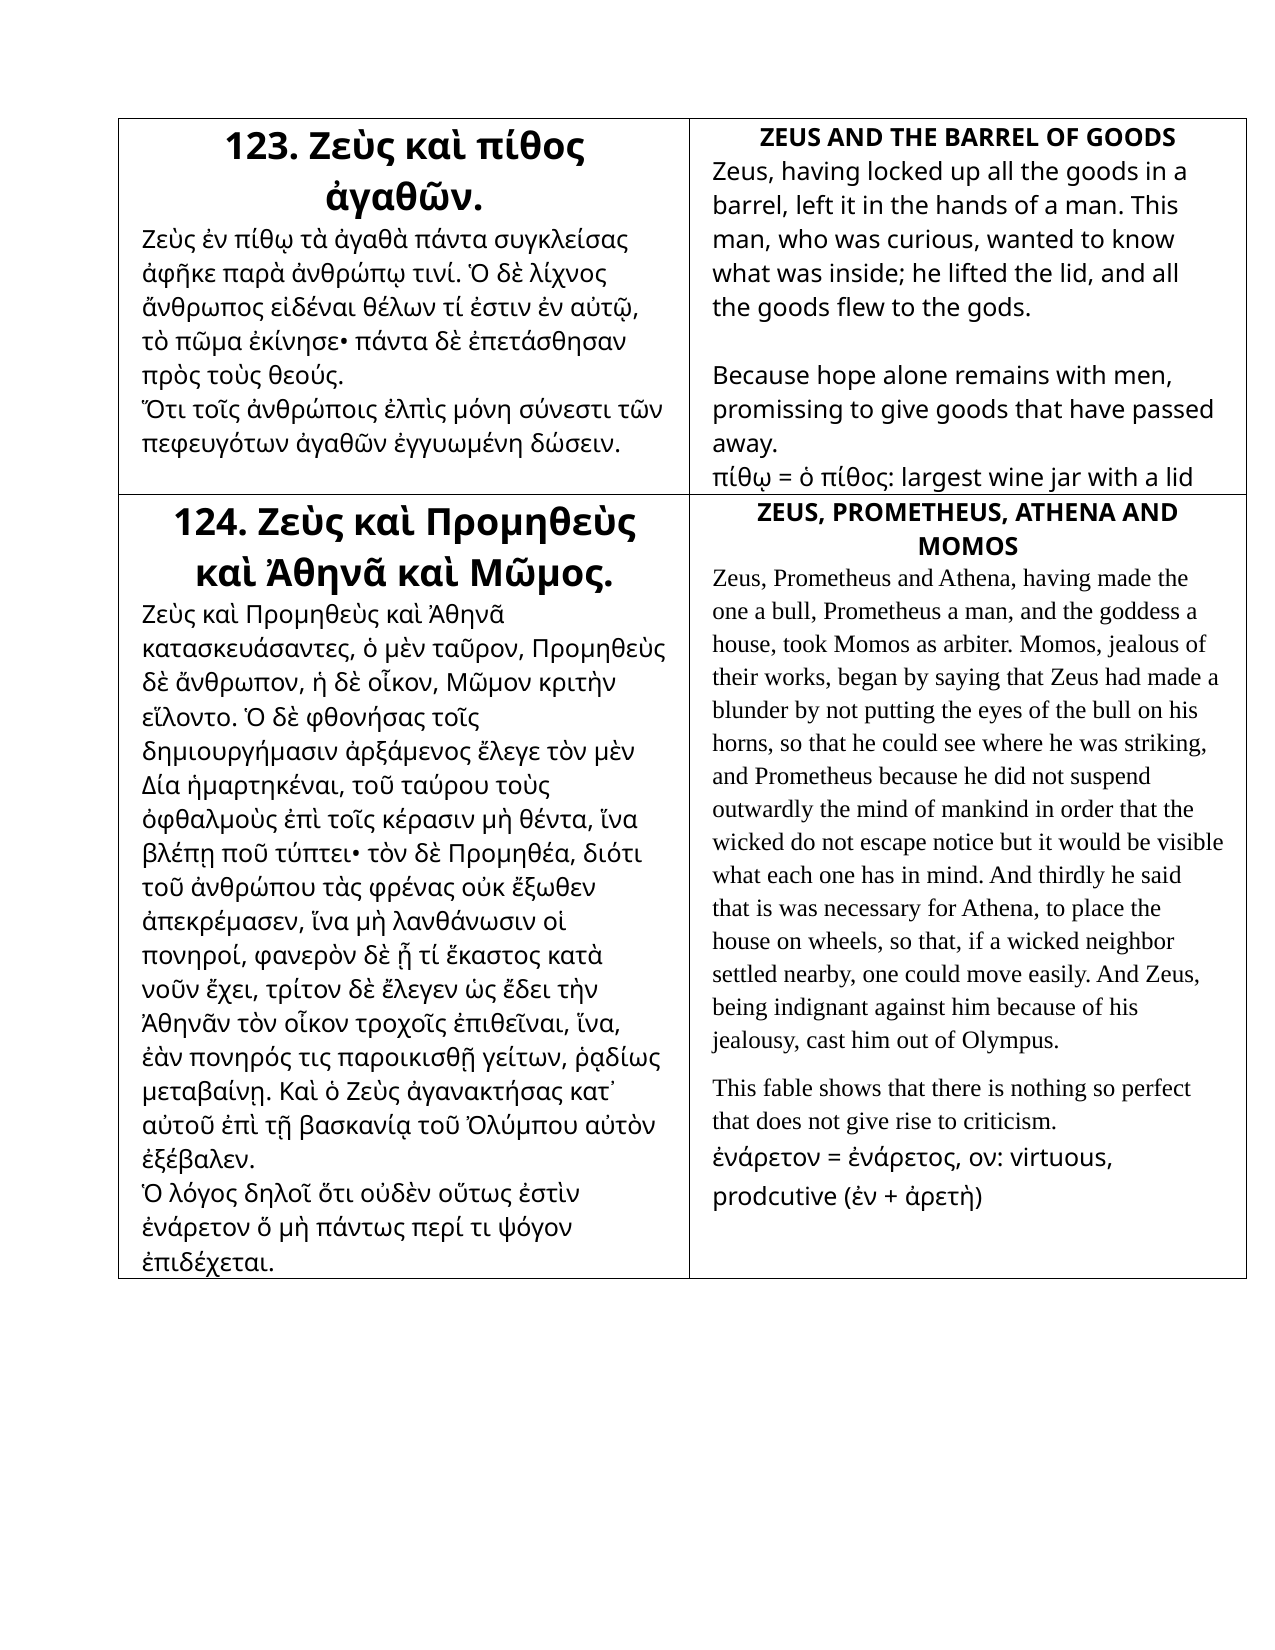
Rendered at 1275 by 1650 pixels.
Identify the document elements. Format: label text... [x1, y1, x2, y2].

table_cell 123. Ζεὺς καὶ πίθος ἀγαθῶν. Ζεὺς ἐν πίθῳ τὰ ἀγαθὰ πάντα συγκλείσας ἀφῆκε παρὰ ἀνθρώπῳ τινί. Ὁ δὲ λίχνος ἄνθρωπος εἰδέναι θέλων τί ἐστιν ἐν αὐτῷ, τὸ πῶμα ἐκίνησε• πάντα δὲ ἐπετάσθησαν πρὸς τοὺς θεούς. Ὅτι τοῖς ἀνθρώποις ἐλπὶς μόνη σύνεστι τῶν πεφευγότων ἀγαθῶν ἐγγυωμένη δώσειν. [119, 119, 689, 494]
table_cell ZEUS AND THE BARREL OF GOODS Zeus, having locked up all the goods in a barrel, left it in the hands of a man. This man, who was curious, wanted to know what was inside; he lifted the lid, and all the goods flew to the gods. Because hope alone remains with men, promissing to give goods that have passed away. πίθῳ = ὁ πίθος: largest wine jar with a lid [690, 119, 1246, 494]
table_cell ZEUS, PROMETHEUS, ATHENA AND MOMOS Zeus, Prometheus and Athena, having made the one a bull, Prometheus a man, and the goddess a house, took Momos as arbiter. Momos, jealous of their works, began by saying that Zeus had made a blunder by not putting the eyes of the bull on his horns, so that he could see where he was striking, and Prometheus because he did not suspend outwardly the mind of mankind in order that the wicked do not escape notice but it would be visible what each one has in mind. And thirdly he said that is was necessary for Athena, to place the house on wheels, so that, if a wicked neighbor settled nearby, one could move easily. And Zeus, being indignant against him because of his jealousy, cast him out of Olympus. This fable shows that there is nothing so perfect that does not give rise to criticism. ἐνάρετον = ἐνάρετος, ον: virtuous, prodcutive (ἐν + ἀρετὴ) [690, 495, 1246, 1278]
table_cell 124. Ζεὺς καὶ Προμηθεὺς καὶ Ἀθηνᾶ καὶ Μῶμος. Ζεὺς καὶ Προμηθεὺς καὶ Ἀθηνᾶ κατασκευάσαντες, ὁ μὲν ταῦρον, Προμηθεὺς δὲ ἄνθρωπον, ἡ δὲ οἶκον, Μῶμον κριτὴν εἵλοντο. Ὁ δὲ φθονήσας τοῖς δημιουργήμασιν ἀρξάμενος ἔλεγε τὸν μὲν Δία ἡμαρτηκέναι, τοῦ ταύρου τοὺς ὀφθαλμοὺς ἐπὶ τοῖς κέρασιν μὴ θέντα, ἵνα βλέπῃ ποῦ τύπτει• τὸν δὲ Προμηθέα, διότι τοῦ ἀνθρώπου τὰς φρένας οὐκ ἔξωθεν ἀπεκρέμασεν, ἵνα μὴ λανθάνωσιν οἱ πονηροί, φανερὸν δὲ ᾖ τί ἕκαστος κατὰ νοῦν ἔχει, τρίτον δὲ ἔλεγεν ὡς ἔδει τὴν Ἀθηνᾶν τὸν οἶκον τροχοῖς ἐπιθεῖναι, ἵνα, ἐὰν πονηρός τις παροικισθῇ γείτων, ῥᾳδίως μεταβαίνῃ. Καὶ ὁ Ζεὺς ἀγανακτήσας κατ᾿ αὐτοῦ ἐπὶ τῇ βασκανίᾳ τοῦ Ὀλύμπου αὐτὸν ἐξέβαλεν. Ὁ λόγος δηλοῖ ὅτι οὐδὲν οὕτως ἐστὶν ἐνάρετον ὅ μὴ πάντως περί τι ψόγον ἐπιδέχεται. [119, 495, 689, 1278]
